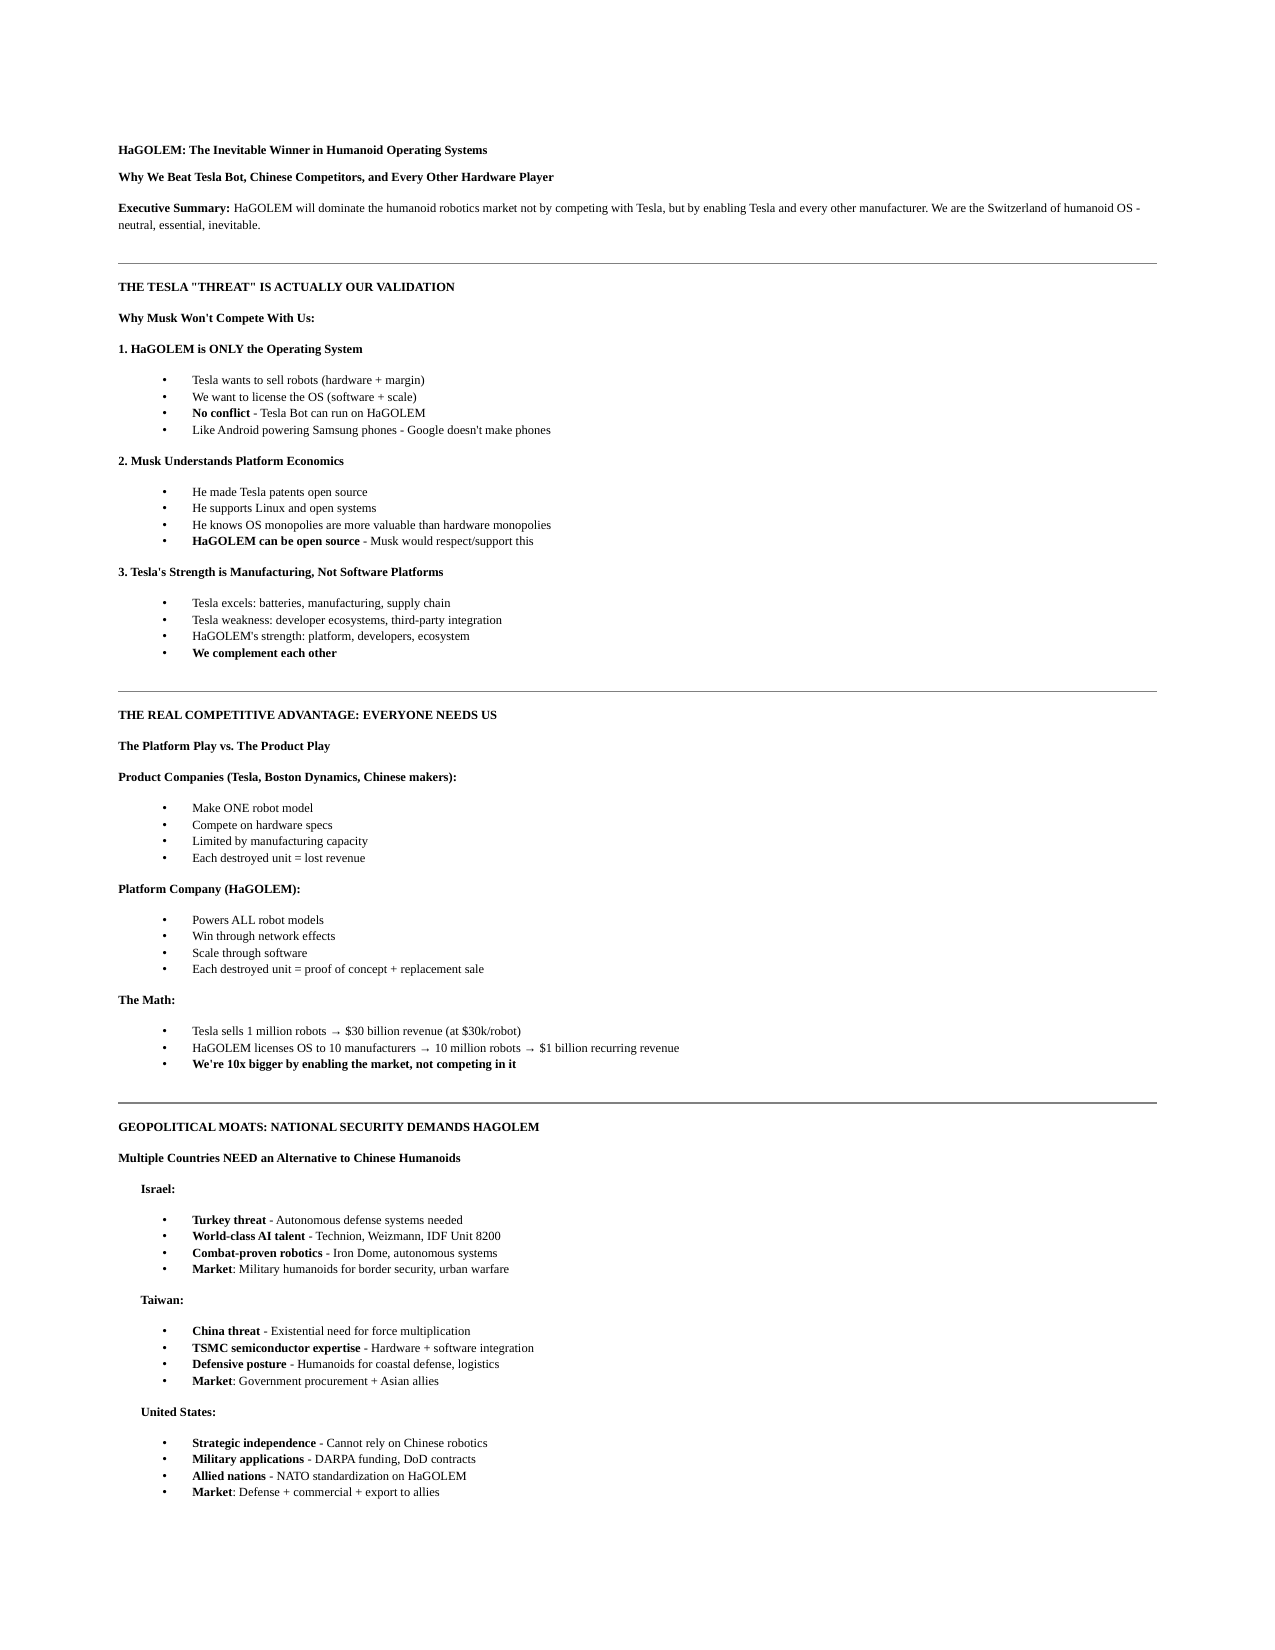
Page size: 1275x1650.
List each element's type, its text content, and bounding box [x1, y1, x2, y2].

text 🇺🇸 United States: [118, 1404, 1157, 1419]
text Executive Summary: HaGOLEM will dominate the humanoid robotics market not by competing with Tesla, but by enabling Tesla and every other manufacturer. We are the Switzerland of humanoid OS - neutral, essential, inevitable. [118, 201, 1157, 232]
subtitle HaGOLEM: The Inevitable Winner in Humanoid Operating Systems [118, 143, 1157, 157]
text 🇮🇱 Israel: [118, 1181, 1157, 1196]
list Market: Government procurement + Asian allies [162, 1373, 1157, 1388]
list HaGOLEM licenses OS to 10 manufacturers → 10 million robots → $1 billion recurring revenue [162, 1040, 1157, 1055]
list No conflict - Tesla Bot can run on HaGOLEM [162, 406, 1157, 420]
list Compete on hardware specs [162, 817, 1157, 832]
subtitle GEOPOLITICAL MOATS: NATIONAL SECURITY DEMANDS HAGOLEM [118, 1119, 1157, 1134]
list Scale through software [162, 945, 1157, 960]
text 2. Musk Understands Platform Economics [118, 453, 1157, 468]
subtitle The Platform Play vs. The Product Play [118, 739, 1157, 753]
list HaGOLEM's strength: platform, developers, ecosystem [162, 629, 1157, 643]
list Turkey threat - Autonomous defense systems needed [162, 1212, 1157, 1227]
list China threat - Existential need for force multiplication [162, 1324, 1157, 1338]
list Allied nations - NATO standardization on HaGOLEM [162, 1468, 1157, 1483]
list World-class AI talent - Technion, Weizmann, IDF Unit 8200 [162, 1229, 1157, 1243]
list We're 10x bigger by enabling the market, not competing in it [162, 1057, 1157, 1071]
list He made Tesla patents open source [162, 484, 1157, 499]
list TSMC semiconductor expertise - Hardware + software integration [162, 1340, 1157, 1355]
list Tesla weakness: developer ecosystems, third-party integration [162, 612, 1157, 627]
subtitle Why Musk Won't Compete With Us: [118, 311, 1157, 325]
text 1. HaGOLEM is ONLY the Operating System [118, 342, 1157, 356]
list Each destroyed unit = proof of concept + replacement sale [162, 962, 1157, 976]
list HaGOLEM can be open source - Musk would respect/support this [162, 534, 1157, 548]
list Each destroyed unit = lost revenue [162, 850, 1157, 865]
list He supports Linux and open systems [162, 501, 1157, 515]
subtitle The Math: [118, 993, 1157, 1007]
list Defensive posture - Humanoids for coastal defense, logistics [162, 1357, 1157, 1371]
list Limited by manufacturing capacity [162, 834, 1157, 848]
list He knows OS monopolies are more valuable than hardware monopolies [162, 517, 1157, 532]
list Like Android powering Samsung phones - Google doesn't make phones [162, 422, 1157, 437]
subtitle Multiple Countries NEED an Alternative to Chinese Humanoids [118, 1150, 1157, 1165]
list Make ONE robot model [162, 801, 1157, 815]
text Product Companies (Tesla, Boston Dynamics, Chinese makers): [118, 770, 1157, 784]
subtitle THE TESLA "THREAT" IS ACTUALLY OUR VALIDATION [118, 280, 1157, 294]
list Market: Defense + commercial + export to allies [162, 1485, 1157, 1499]
list Combat-proven robotics - Iron Dome, autonomous systems [162, 1245, 1157, 1260]
list Military applications - DARPA funding, DoD contracts [162, 1452, 1157, 1466]
list We want to license the OS (software + scale) [162, 389, 1157, 404]
text 3. Tesla's Strength is Manufacturing, Not Software Platforms [118, 565, 1157, 579]
list Tesla excels: batteries, manufacturing, supply chain [162, 596, 1157, 610]
list Win through network effects [162, 929, 1157, 943]
list Tesla sells 1 million robots → $30 billion revenue (at $30k/robot) [162, 1024, 1157, 1038]
list We complement each other [162, 645, 1157, 660]
list Strategic independence - Cannot rely on Chinese robotics [162, 1435, 1157, 1450]
text 🇹🇼 Taiwan: [118, 1293, 1157, 1307]
text Platform Company (HaGOLEM): [118, 881, 1157, 896]
list Powers ALL robot models [162, 912, 1157, 927]
list Tesla wants to sell robots (hardware + margin) [162, 373, 1157, 387]
subtitle THE REAL COMPETITIVE ADVANTAGE: EVERYONE NEEDS US [118, 708, 1157, 722]
subtitle Why We Beat Tesla Bot, Chinese Competitors, and Every Other Hardware Player [118, 170, 1157, 184]
list Market: Military humanoids for border security, urban warfare [162, 1262, 1157, 1276]
